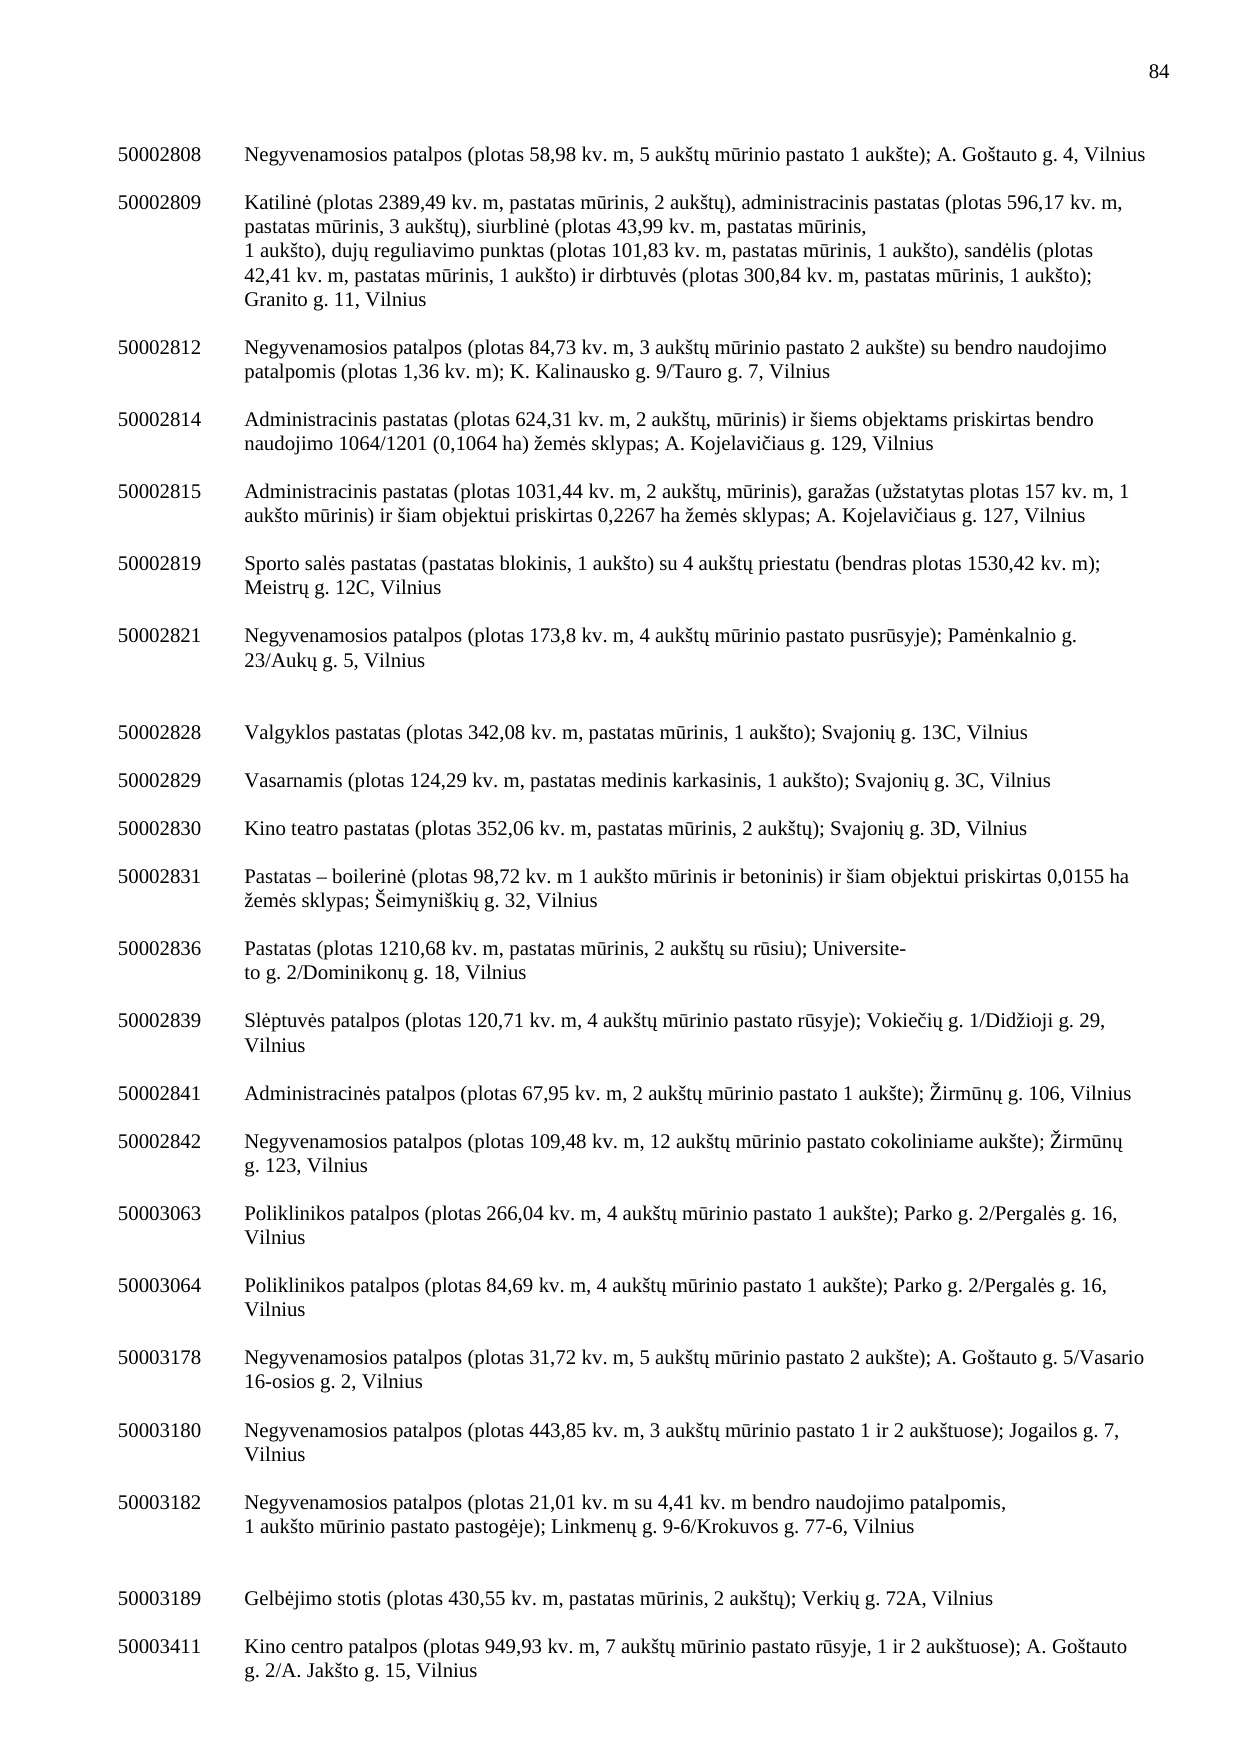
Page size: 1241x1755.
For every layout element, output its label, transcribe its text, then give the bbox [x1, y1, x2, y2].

table_cell [1207, 1490, 1240, 1538]
table_cell [1148, 816, 1163, 840]
table_cell [101, 1562, 1198, 1586]
table_cell [1178, 1081, 1192, 1105]
table_cell [1178, 1418, 1192, 1466]
table_cell Sporto salės pastatas (pastatas blokinis, 1 aukšto) su 4 aukštų priestatu (bendras plotas 1530,42 kv. m); Meistrų g. 12C, Vilnius [233, 551, 1148, 599]
table_cell [1198, 407, 1207, 455]
table_cell [1193, 1418, 1198, 1466]
table_cell [1198, 624, 1207, 672]
table_cell [1207, 383, 1240, 407]
table_cell 50003411 [101, 1634, 233, 1682]
table_cell [1207, 455, 1240, 479]
table_cell [1198, 1634, 1207, 1682]
table_cell [1207, 744, 1240, 768]
table_cell [101, 1057, 1198, 1081]
table_cell [1178, 624, 1192, 672]
table_cell [101, 599, 1198, 623]
table_cell [1198, 1081, 1207, 1105]
table_cell [1207, 1321, 1240, 1345]
table_cell 50002821 [101, 624, 233, 672]
table_cell [1163, 864, 1178, 912]
table_cell 50003189 [101, 1586, 233, 1610]
table_cell [101, 455, 1198, 479]
table_cell [1178, 1345, 1192, 1393]
table_cell [1198, 672, 1207, 696]
table_cell [1207, 407, 1240, 455]
table_cell Pastatas – boilerinė (plotas 98,72 kv. m 1 aukšto mūrinis ir betoninis) ir šiam objektui priskirtas 0,0155 ha žemės sklypas; Šeimyniškių g. 32, Vilnius [233, 864, 1148, 912]
table_cell [1193, 936, 1198, 984]
table_cell [1198, 1321, 1207, 1345]
table_cell [101, 1610, 1198, 1634]
table_cell [1193, 1273, 1198, 1321]
table_cell [1148, 190, 1163, 311]
table_cell [1148, 1490, 1163, 1538]
table_cell [1207, 1586, 1240, 1610]
table_cell [1163, 1129, 1178, 1177]
table_cell [1198, 599, 1207, 623]
table_cell [1193, 1490, 1198, 1538]
table_cell [101, 118, 1198, 142]
table_cell [1198, 1009, 1207, 1057]
table_cell Administracinis pastatas (plotas 1031,44 kv. m, 2 aukštų, mūrinis), garažas (užstatytas plotas 157 kv. m, 1 aukšto mūrinis) ir šiam objektui priskirtas 0,2267 ha žemės sklypas; A. Kojelavičiaus g. 127, Vilnius [233, 479, 1148, 527]
table_cell [1178, 190, 1192, 311]
table_cell [1207, 311, 1240, 335]
table_cell [1207, 1057, 1240, 1081]
table_cell 50002815 [101, 479, 233, 527]
table_cell [1198, 311, 1207, 335]
table_cell [1148, 1081, 1163, 1105]
table_cell [1193, 768, 1198, 792]
table_cell 50003063 [101, 1201, 233, 1249]
table_cell [1207, 118, 1240, 142]
table_cell [1207, 527, 1240, 551]
table_cell 50003182 [101, 1490, 233, 1538]
table_cell [1193, 1345, 1198, 1393]
table_cell [1148, 551, 1163, 599]
table_cell [101, 1538, 1198, 1562]
table_cell [1178, 1009, 1192, 1057]
table_cell [1148, 624, 1163, 672]
table_cell 50002836 [101, 936, 233, 984]
table_cell [1207, 816, 1240, 840]
table_cell [1193, 479, 1198, 527]
table_cell [1163, 190, 1178, 311]
table_cell [1163, 720, 1178, 744]
table_cell [1163, 335, 1178, 383]
table_cell [1163, 1345, 1178, 1393]
table_cell [1198, 1345, 1207, 1393]
table_cell [1207, 1634, 1240, 1682]
table_cell [1198, 142, 1207, 166]
table_cell 50002808 [101, 142, 233, 166]
table_cell [101, 1466, 1198, 1490]
table_cell [101, 1177, 1198, 1201]
table_cell [1148, 720, 1163, 744]
table_cell Kino centro patalpos (plotas 949,93 kv. m, 7 aukštų mūrinio pastato rūsyje, 1 ir 2 aukštuose); A. Goštauto g. 2/A. Jakšto g. 15, Vilnius [233, 1634, 1148, 1682]
table_cell [1163, 768, 1178, 792]
table_cell [1198, 383, 1207, 407]
table_cell [1198, 1562, 1207, 1586]
table_cell [1198, 696, 1207, 720]
table_cell [101, 912, 1198, 936]
table_cell 50003180 [101, 1418, 233, 1466]
table_cell [1148, 1129, 1163, 1177]
table_cell [101, 840, 1198, 864]
table_cell [1193, 1634, 1198, 1682]
table_cell [101, 383, 1198, 407]
table_cell [1198, 479, 1207, 527]
table_cell [1198, 1129, 1207, 1177]
table_cell 50002829 [101, 768, 233, 792]
table_cell [1207, 1466, 1240, 1490]
table_cell 50002831 [101, 864, 233, 912]
table_cell [1163, 142, 1178, 166]
table_cell Poliklinikos patalpos (plotas 266,04 kv. m, 4 aukštų mūrinio pastato 1 aukšte); Parko g. 2/Pergalės g. 16, Vilnius [233, 1201, 1192, 1249]
table_cell Negyvenamosios patalpos (plotas 109,48 kv. m, 12 aukštų mūrinio pastato cokoliniame aukšte); Žirmūnų g. 123, Vilnius [233, 1129, 1148, 1177]
table_cell [1207, 1081, 1240, 1105]
table_cell [1198, 1418, 1207, 1466]
table_cell [1178, 1273, 1192, 1321]
table_cell [1148, 1634, 1163, 1682]
table_cell Negyvenamosios patalpos (plotas 443,85 kv. m, 3 aukštų mūrinio pastato 1 ir 2 aukštuose); Jogailos g. 7, Vilnius [233, 1418, 1148, 1466]
table_cell 50002814 [101, 407, 233, 455]
table_cell [1207, 1273, 1240, 1321]
table_cell [1198, 864, 1207, 912]
table_cell [1198, 551, 1207, 599]
table_cell Valgyklos pastatas (plotas 342,08 kv. m, pastatas mūrinis, 1 aukšto); Svajonių g. 13C, Vilnius [233, 720, 1148, 744]
table_cell [1148, 1586, 1163, 1610]
table_cell [1163, 624, 1178, 672]
table_cell [1193, 816, 1198, 840]
table_cell [1178, 864, 1192, 912]
table_cell [1193, 1129, 1198, 1177]
table_cell [101, 1394, 1198, 1417]
table_cell [1148, 407, 1163, 455]
table_cell [1207, 840, 1240, 864]
table_cell [1207, 768, 1240, 792]
table_cell [1148, 335, 1163, 383]
table_cell [101, 672, 1198, 696]
table_cell [1148, 1418, 1163, 1466]
table_cell [1163, 1586, 1178, 1610]
table_cell [1148, 479, 1163, 527]
table_cell 50002819 [101, 551, 233, 599]
table_cell [1207, 720, 1240, 744]
table_cell [101, 696, 1198, 720]
table_cell [1163, 816, 1178, 840]
table_cell [1207, 1345, 1240, 1393]
table_cell [1193, 864, 1198, 912]
table_cell 50003178 [101, 1345, 233, 1393]
table_cell [101, 311, 1198, 335]
table_cell [1198, 1490, 1207, 1538]
table_cell [1198, 335, 1207, 383]
table_cell Negyvenamosios patalpos (plotas 58,98 kv. m, 5 aukštų mūrinio pastato 1 aukšte); A. Goštauto g. 4, Vilnius [233, 142, 1163, 166]
table_cell Negyvenamosios patalpos (plotas 31,72 kv. m, 5 aukštų mūrinio pastato 2 aukšte); A. Goštauto g. 5/Vasario 16-osios g. 2, Vilnius [233, 1345, 1163, 1393]
table_cell [1178, 1490, 1192, 1538]
table_cell [1193, 1009, 1198, 1057]
table_cell [1207, 166, 1240, 190]
table_cell [1207, 142, 1240, 166]
table_cell [1193, 1081, 1198, 1105]
table_cell [1163, 1490, 1178, 1538]
table_cell [1198, 1249, 1207, 1273]
table_cell [1207, 1562, 1240, 1586]
table_cell [1207, 1129, 1240, 1177]
table_cell Katilinė (plotas 2389,49 kv. m, pastatas mūrinis, 2 aukštų), administracinis pastatas (plotas 596,17 kv. m, pastatas mūrinis, 3 aukštų), siurblinė (plotas 43,99 kv. m, pastatas mūrinis, 1 aukšto), dujų reguliavimo punktas (plotas 101,83 kv. m, pastatas mūrinis, 1 aukšto), sandėlis (plotas 42,41 kv. m, pastatas mūrinis, 1 aukšto) ir dirbtuvės (plotas 300,84 kv. m, pastatas mūrinis, 1 aukšto); Granito g. 11, Vilnius [233, 190, 1148, 311]
table_cell [1198, 1273, 1207, 1321]
table_cell [1178, 936, 1192, 984]
table_cell 50002839 [101, 1009, 233, 1057]
table_cell [1198, 1538, 1207, 1562]
table_cell [101, 984, 1198, 1008]
table_cell Administracinės patalpos (plotas 67,95 kv. m, 2 aukštų mūrinio pastato 1 aukšte); Žirmūnų g. 106, Vilnius [233, 1081, 1148, 1105]
table_cell [1198, 166, 1207, 190]
table_cell [101, 1105, 1198, 1129]
table_cell [1207, 1418, 1240, 1466]
table_cell [1193, 142, 1198, 166]
table_cell [1193, 624, 1198, 672]
table_cell [1178, 335, 1192, 383]
table_cell [1198, 720, 1207, 744]
table_cell [1207, 672, 1240, 696]
table_cell [1198, 816, 1207, 840]
table_cell [1178, 1586, 1192, 1610]
table_cell [1207, 624, 1240, 672]
table_cell [1207, 912, 1240, 936]
table_cell [1207, 936, 1240, 984]
table_cell Negyvenamosios patalpos (plotas 173,8 kv. m, 4 aukštų mūrinio pastato pusrūsyje); Pamėnkalnio g. 23/Aukų g. 5, Vilnius [233, 624, 1148, 672]
table_cell [1198, 455, 1207, 479]
table_cell [1178, 1129, 1192, 1177]
table_cell [1198, 768, 1207, 792]
table_cell [1193, 190, 1198, 311]
table_cell [1198, 912, 1207, 936]
table_cell [1178, 1634, 1192, 1682]
table_cell 50003064 [101, 1273, 233, 1321]
table_cell [1148, 936, 1163, 984]
table_cell Slėptuvės patalpos (plotas 120,71 kv. m, 4 aukštų mūrinio pastato rūsyje); Vokiečių g. 1/Didžioji g. 29, Vilnius [233, 1009, 1178, 1057]
table_cell [1163, 1081, 1178, 1105]
table_cell [1198, 984, 1207, 1008]
table_cell [1198, 744, 1207, 768]
table_cell [1207, 1538, 1240, 1562]
table_cell [1178, 479, 1192, 527]
table_cell [1178, 142, 1192, 166]
table_cell [1207, 1105, 1240, 1129]
table_cell [1198, 1610, 1207, 1634]
table_cell [1178, 768, 1192, 792]
table_cell [1193, 1201, 1198, 1249]
table_cell [1198, 792, 1207, 816]
table_cell [1163, 936, 1178, 984]
table_cell Administracinis pastatas (plotas 624,31 kv. m, 2 aukštų, mūrinis) ir šiems objektams priskirtas bendro naudojimo 1064/1201 (0,1064 ha) žemės sklypas; A. Kojelavičiaus g. 129, Vilnius [233, 407, 1148, 455]
table_cell [1207, 190, 1240, 311]
table_cell [101, 1249, 1198, 1273]
table_cell [1198, 840, 1207, 864]
table_cell [101, 527, 1198, 551]
table_cell Poliklinikos patalpos (plotas 84,69 kv. m, 4 aukštų mūrinio pastato 1 aukšte); Parko g. 2/Pergalės g. 16, Vilnius [233, 1273, 1178, 1321]
table_cell [1163, 407, 1178, 455]
table_cell [1163, 1418, 1178, 1466]
table_cell [1178, 816, 1192, 840]
table_cell 50002842 [101, 1129, 233, 1177]
table_cell 50002828 [101, 720, 233, 744]
table_cell [1207, 792, 1240, 816]
table_cell [1148, 864, 1163, 912]
table_cell [1193, 407, 1198, 455]
table_cell [1198, 190, 1207, 311]
table_cell [1198, 118, 1207, 142]
table_cell [1198, 936, 1207, 984]
table_cell [101, 166, 1198, 190]
table_cell [1148, 768, 1163, 792]
table_cell 50002830 [101, 816, 233, 840]
table_cell [1163, 1634, 1178, 1682]
table_cell Gelbėjimo stotis (plotas 430,55 kv. m, pastatas mūrinis, 2 aukštų); Verkių g. 72A, Vilnius [233, 1586, 1148, 1610]
table_cell [1207, 984, 1240, 1008]
table_cell [1178, 551, 1192, 599]
table_cell Vasarnamis (plotas 124,29 kv. m, pastatas medinis karkasinis, 1 aukšto); Svajonių g. 3C, Vilnius [233, 768, 1148, 792]
table_cell [1207, 1201, 1240, 1249]
table_cell Negyvenamosios patalpos (plotas 84,73 kv. m, 3 aukštų mūrinio pastato 2 aukšte) su bendro naudojimo patalpomis (plotas 1,36 kv. m); K. Kalinausko g. 9/Tauro g. 7, Vilnius [233, 335, 1148, 383]
table_cell [1207, 1009, 1240, 1057]
table_cell [1207, 479, 1240, 527]
table_cell [1193, 551, 1198, 599]
table_cell 50002812 [101, 335, 233, 383]
table_cell [1198, 1057, 1207, 1081]
table_cell [1198, 527, 1207, 551]
table_cell [1207, 1177, 1240, 1201]
table_cell Kino teatro pastatas (plotas 352,06 kv. m, pastatas mūrinis, 2 aukštų); Svajonių g. 3D, Vilnius [233, 816, 1148, 840]
table_cell 50002809 [101, 190, 233, 311]
table_cell 50002841 [101, 1081, 233, 1105]
table_cell [1207, 1610, 1240, 1634]
table_cell [1207, 599, 1240, 623]
table_cell [1198, 1586, 1207, 1610]
table_cell [1198, 1201, 1207, 1249]
table_cell [1193, 720, 1198, 744]
table_cell [1207, 551, 1240, 599]
table_cell [1193, 1586, 1198, 1610]
table_cell [1163, 479, 1178, 527]
table_cell [1207, 1394, 1240, 1417]
table_cell Negyvenamosios patalpos (plotas 21,01 kv. m su 4,41 kv. m bendro naudojimo patalpomis, 1 aukšto mūrinio pastato pastogėje); Linkmenų g. 9-6/Krokuvos g. 77-6, Vilnius [233, 1490, 1148, 1538]
table_cell [1207, 1249, 1240, 1273]
table_cell [1207, 864, 1240, 912]
table_cell [1198, 1105, 1207, 1129]
table_cell [1178, 407, 1192, 455]
table_cell [101, 744, 1198, 768]
table_cell [1207, 696, 1240, 720]
table_cell Pastatas (plotas 1210,68 kv. m, pastatas mūrinis, 2 aukštų su rūsiu); Universite- to g. 2/Dominikonų g. 18, Vilnius [233, 936, 1148, 984]
table_cell [1193, 335, 1198, 383]
table_cell [101, 792, 1198, 816]
table_cell [1207, 335, 1240, 383]
table_cell [1198, 1466, 1207, 1490]
table_cell [1198, 1394, 1207, 1417]
table_cell [1178, 720, 1192, 744]
table_cell [1163, 551, 1178, 599]
table_cell [1198, 1177, 1207, 1201]
table_cell [101, 1321, 1198, 1345]
